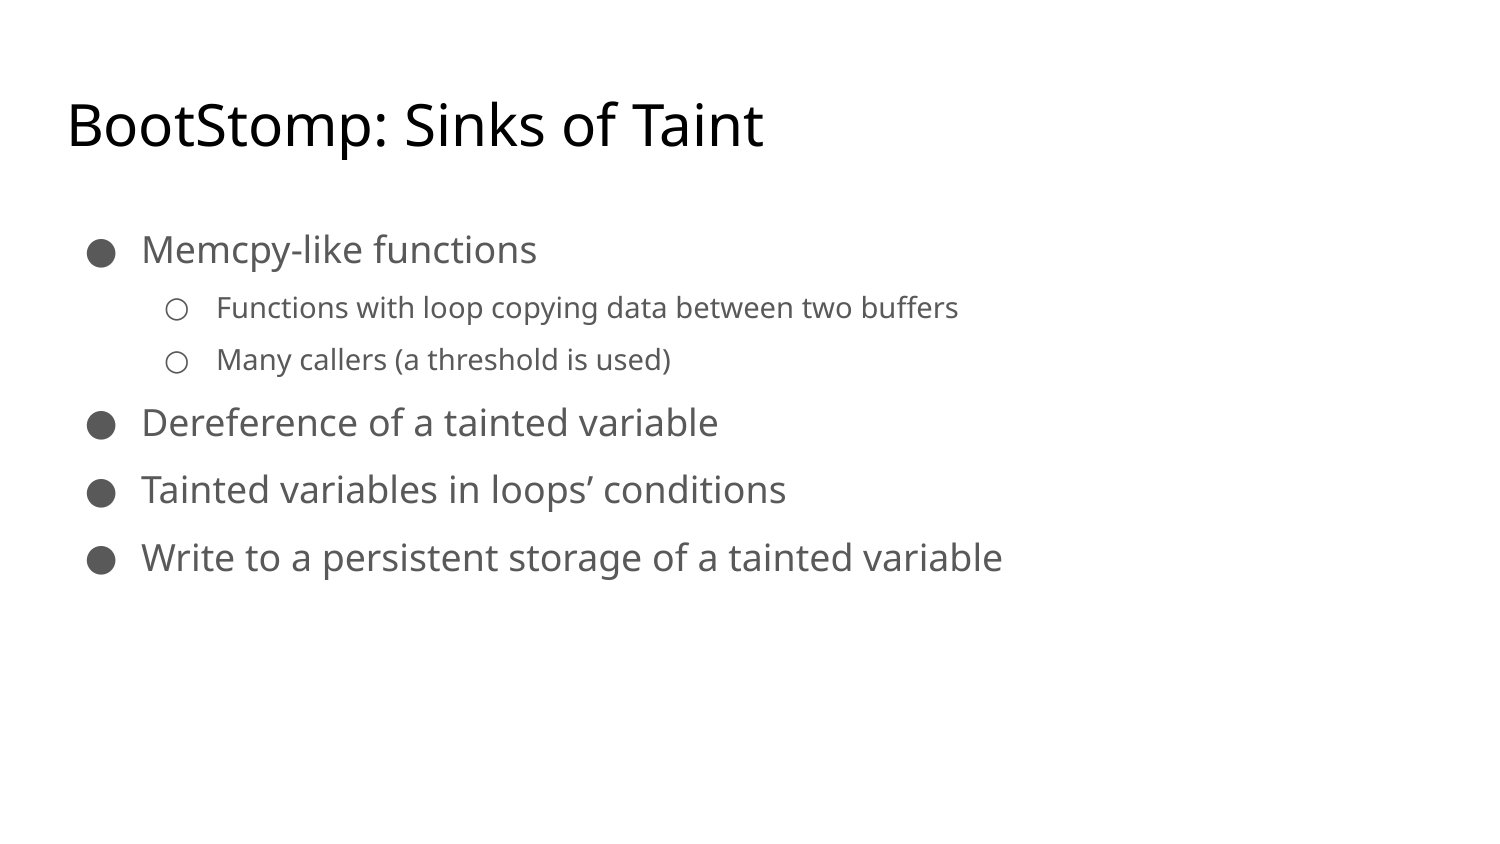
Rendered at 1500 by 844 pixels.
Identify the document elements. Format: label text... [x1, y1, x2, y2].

title BootStomp: Sinks of Taint [51, 72, 1449, 167]
list Memcpy-like functions Functions with loop copying data between two buffers Many callers (a threshold is used) Dereference of a tainted variable Tainted variables in loops’ conditions Write to a persistent storage of a tainted variable [51, 189, 1449, 750]
